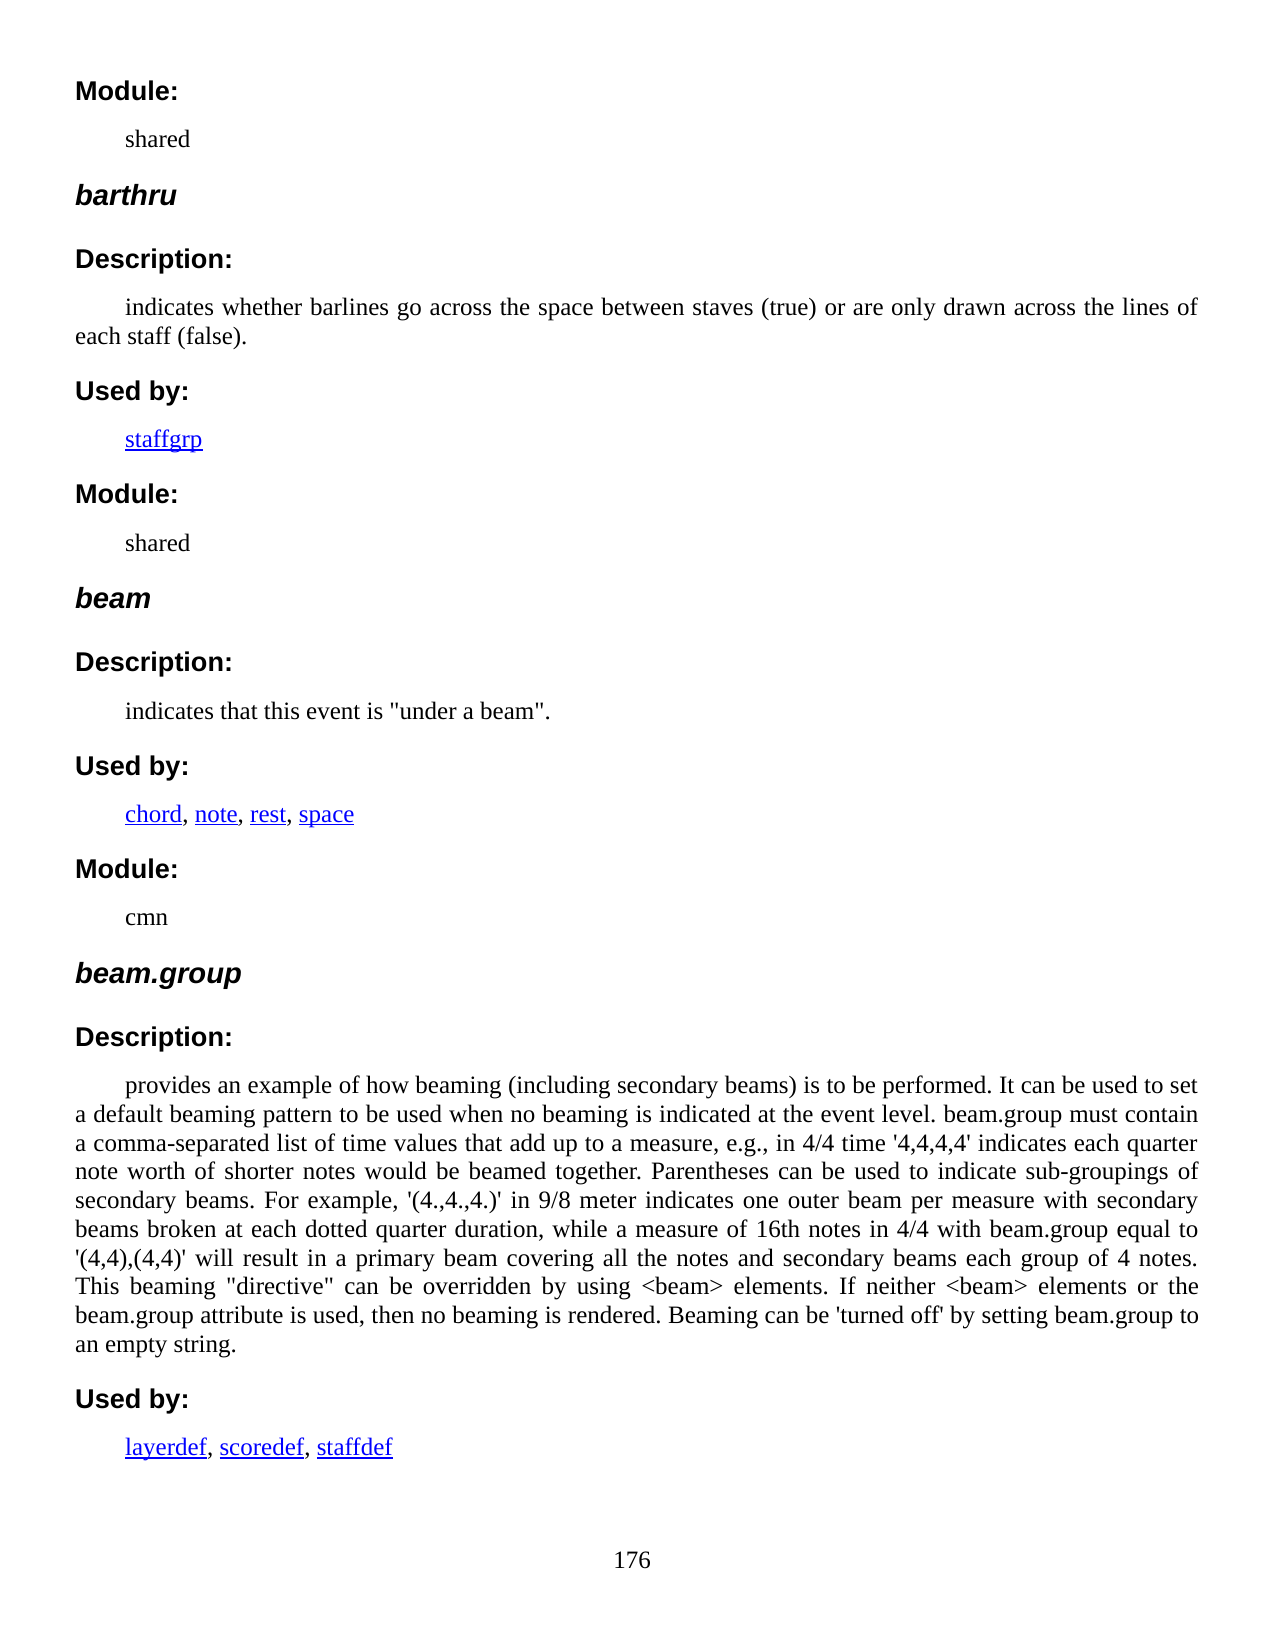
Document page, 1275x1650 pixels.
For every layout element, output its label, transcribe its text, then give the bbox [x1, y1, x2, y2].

text shared [75, 124, 1200, 153]
subtitle Used by: [75, 749, 1200, 781]
subtitle beam.group [75, 956, 1200, 989]
text provides an example of how beaming (including secondary beams) is to be performed. It can be used to set a default beaming pattern to be used when no beaming is indicated at the event level. beam.group must contain a comma-separated list of time values that add up to a measure, e.g., in 4/4 time '4,4,4,4' indicates each quarter note worth of shorter notes would be beamed together. Parentheses can be used to indicate sub-groupings of secondary beams. For example, '(4.,4.,4.)' in 9/8 meter indicates one outer beam per measure with secondary beams broken at each dotted quarter duration, while a measure of 16th notes in 4/4 with beam.group equal to '(4,4),(4,4)' will result in a primary beam covering all the notes and secondary beams each group of 4 notes. This beaming "directive" can be overridden by using <beam> elements. If neither <beam> elements or the beam.group attribute is used, then no beaming is rendered. Beaming can be 'turned off' by setting beam.group to an empty string. [75, 1070, 1200, 1358]
text cmn [75, 902, 1200, 931]
subtitle beam [75, 581, 1200, 615]
subtitle Description: [75, 243, 1200, 274]
text indicates whether barlines go across the space between staves (true) or are only drawn across the lines of each staff (false). [75, 292, 1200, 350]
subtitle Used by: [75, 1383, 1200, 1414]
subtitle Module: [75, 853, 1200, 884]
subtitle barthru [75, 178, 1200, 212]
subtitle Module: [75, 75, 1200, 106]
subtitle Description: [75, 646, 1200, 677]
subtitle Module: [75, 478, 1200, 509]
text chord, note, rest, space [75, 799, 1200, 828]
text layerdef, scoredef, staffdef [75, 1432, 1200, 1461]
text staffgrp [75, 424, 1200, 453]
text indicates that this event is "under a beam". [75, 696, 1200, 724]
subtitle Used by: [75, 375, 1200, 406]
text shared [75, 528, 1200, 556]
subtitle Description: [75, 1021, 1200, 1052]
